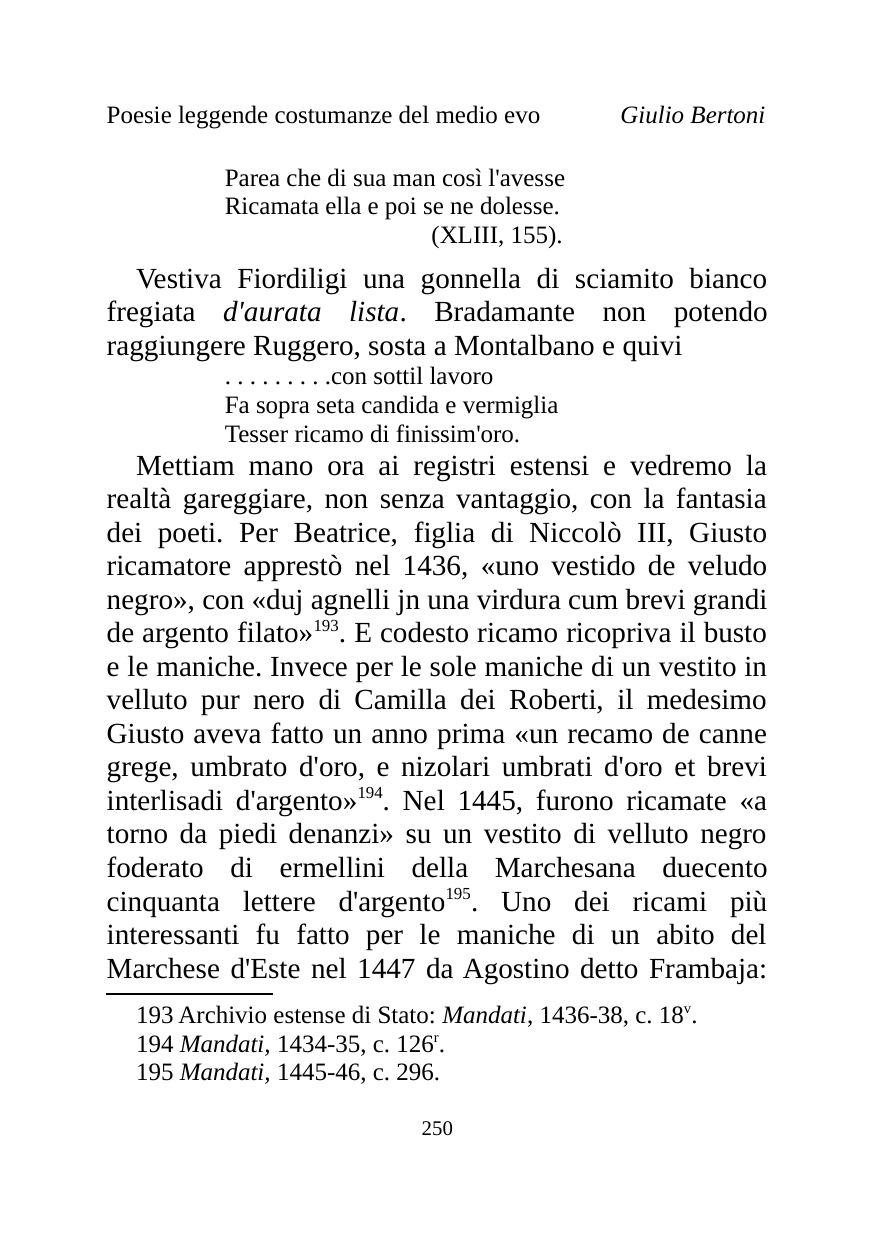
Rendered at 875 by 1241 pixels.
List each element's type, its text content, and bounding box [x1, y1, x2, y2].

text Vestiva Fiordiligi una gonnella di sciamito bianco fregiata d'aurata lista. Bradamante non potendo raggiungere Ruggero, sosta a Montalbano e quivi [106, 261, 768, 361]
text Mandati, 1434-35, c. 126r. [106, 1029, 768, 1057]
text (XLIII, 155). [431, 220, 768, 249]
text Archivio estense di Stato: Mandati, 1436-38, c. 18v. [106, 1000, 768, 1029]
text . . . . . . . . .con sottil lavoro Fa sopra seta candida e vermiglia Tesser ricamo di finissim'oro. [224, 361, 768, 448]
text Mettiam mano ora ai registri estensi e vedremo la realtà gareggiare, non senza vantaggio, con la fantasia dei poeti. Per Beatrice, figlia di Niccolò III, Giusto ricamatore apprestò nel 1436, «uno vestido de veludo negro», con «duj agnelli jn una virdura cum brevi grandi de argento filato». E codesto ricamo ricopriva il busto e le maniche. Invece per le sole maniche di un vestito in velluto pur nero di Camilla dei Roberti, il medesimo Giusto aveva fatto un anno prima «un recamo de canne grege, umbrato d'oro, e nizolari umbrati d'oro et brevi interlisadi d'argento». Nel 1445, furono ricamate «a torno da piedi denanzi» su un vestito di velluto negro foderato di ermellini della Marchesana duecento cinquanta lettere d'argento. Uno dei ricami più interessanti fu fatto per le maniche di un abito del Marchese d'Este nel 1447 da Agostino detto Frambaja: [106, 448, 768, 984]
text Parea che di sua man così l'avesse Ricamata ella e poi se ne dolesse. [224, 163, 768, 220]
text Mandati, 1445-46, c. 296. [106, 1057, 768, 1086]
